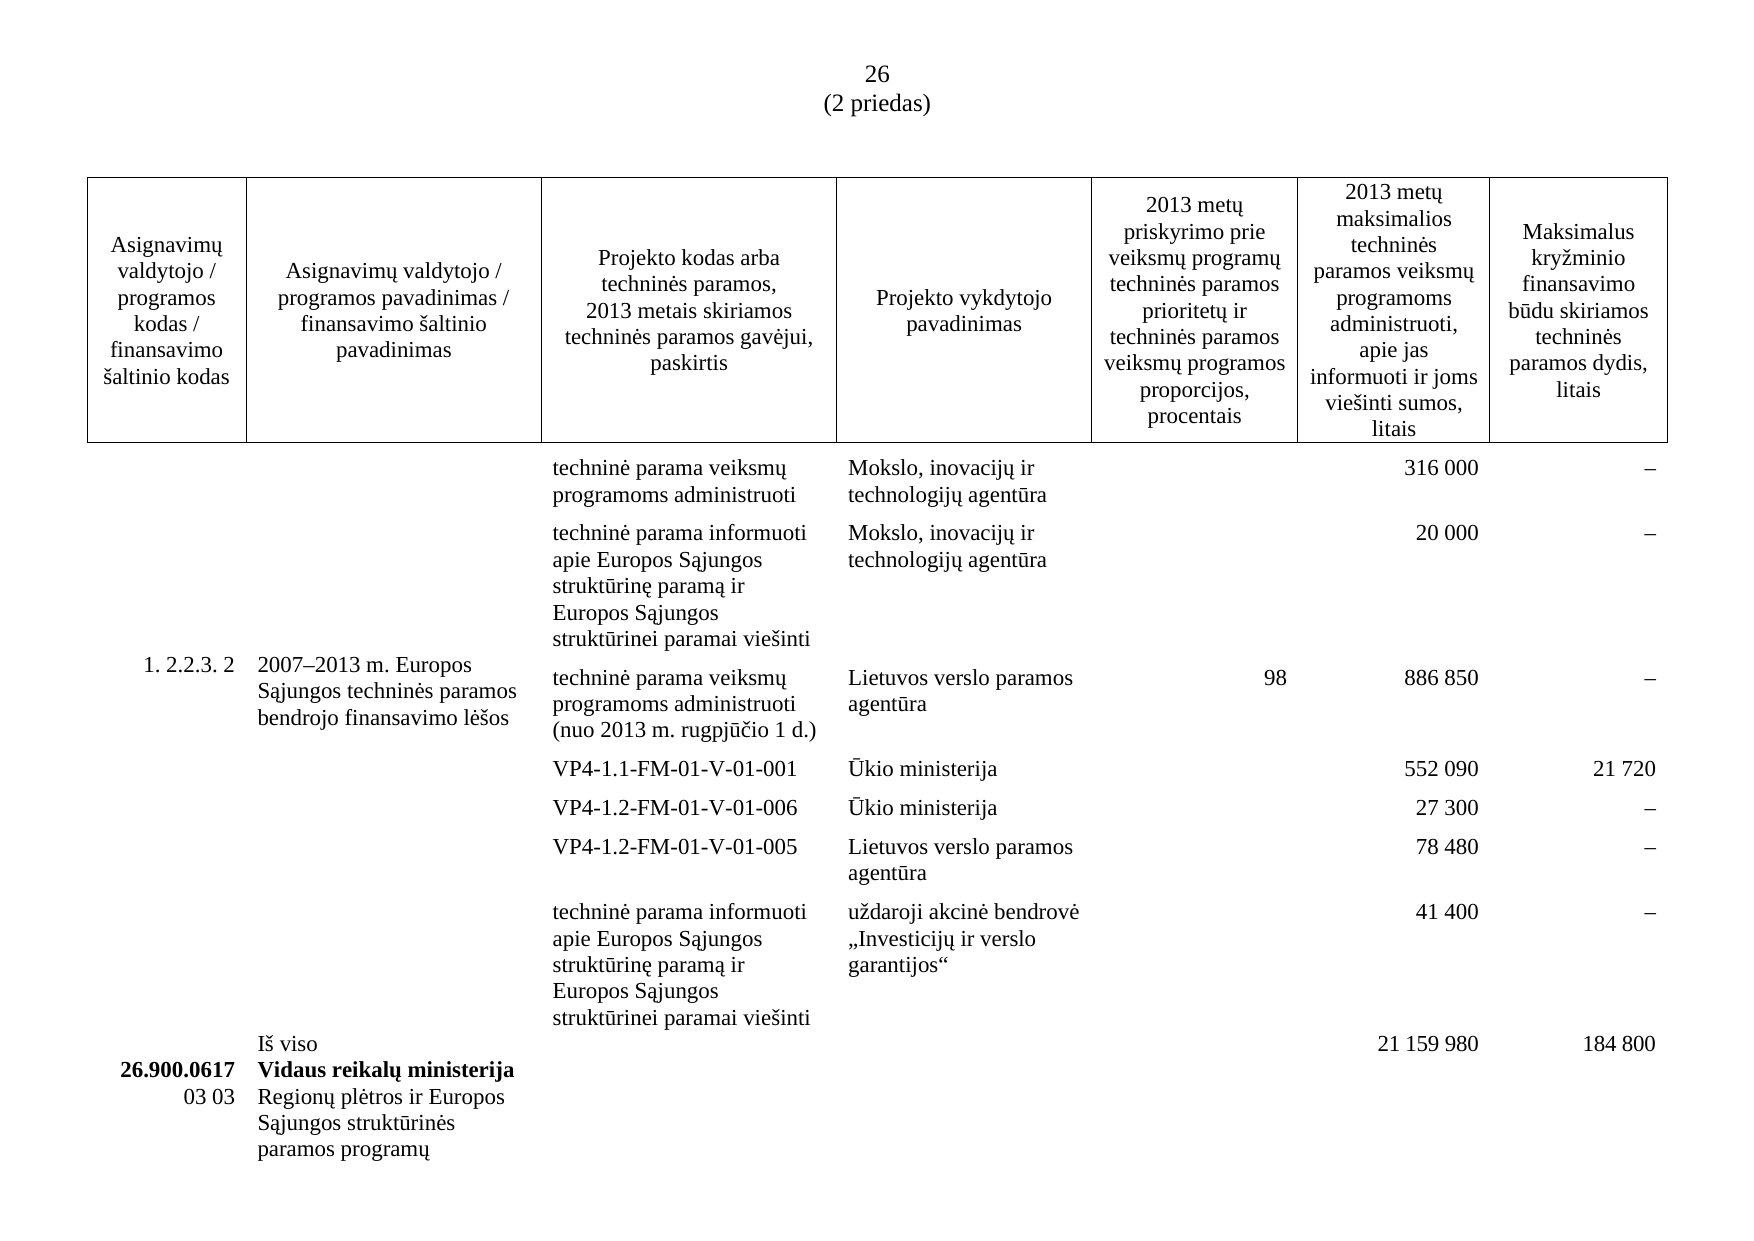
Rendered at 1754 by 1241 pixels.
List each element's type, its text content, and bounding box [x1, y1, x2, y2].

table_cell 78 480 [1298, 821, 1490, 886]
table_header 2013 metų priskyrimo prie veiksmų programų techninės paramos prioritetų ir techninės paramos veiksmų programos proporcijos, procentais [1092, 178, 1297, 442]
table_cell [87, 821, 246, 886]
table_header Projekto kodas arba techninės paramos, 2013 metais skiriamos techninės paramos gavėjui, paskirtis [542, 178, 836, 442]
table_cell [1091, 886, 1298, 1030]
table_cell – [1490, 507, 1667, 651]
table_cell Iš viso [246, 1030, 541, 1056]
table_cell [1091, 821, 1298, 886]
table_cell 41 400 [1298, 886, 1490, 1030]
table_cell [1091, 1056, 1298, 1083]
table_cell [1490, 1056, 1667, 1083]
table_cell 886 850 [1298, 651, 1490, 743]
table_cell 184 800 [1490, 1030, 1667, 1056]
table_cell [87, 886, 246, 1030]
table_cell [541, 1030, 837, 1056]
table_cell [1298, 1083, 1490, 1162]
table_cell 03 03 [87, 1083, 246, 1162]
table_cell 20 000 [1298, 507, 1490, 651]
table_cell 98 [1091, 651, 1298, 743]
table_cell [1490, 1083, 1667, 1162]
table_cell Ūkio ministerija [837, 743, 1091, 782]
table_header Projekto vykdytojo pavadinimas [837, 178, 1091, 442]
table_cell techninė parama veiksmų programoms administruoti (nuo 2013 m. rugpjūčio 1 d.) [541, 651, 837, 743]
table_cell techninė parama informuoti apie Europos Sąjungos struktūrinę paramą ir Europos Sąjungos struktūrinei paramai viešinti [541, 886, 837, 1030]
table_cell [246, 507, 541, 651]
table_cell Vidaus reikalų ministerija [246, 1056, 541, 1083]
table_cell [541, 1056, 837, 1083]
table_cell [246, 443, 541, 507]
table_cell [1091, 1083, 1298, 1162]
table_cell – [1490, 821, 1667, 886]
table_header Asignavimų valdytojo / programos pavadinimas / finansavimo šaltinio pavadinimas [247, 178, 541, 442]
table_cell VP4-1.2-FM-01-V-01-006 [541, 782, 837, 821]
table_cell [246, 886, 541, 1030]
table_cell [837, 1030, 1091, 1056]
table_cell [837, 1056, 1091, 1083]
table_cell – [1490, 443, 1667, 507]
table_header Asignavimų valdytojo / programos kodas / finansavimo šaltinio kodas [88, 178, 246, 442]
table_cell [246, 821, 541, 886]
table_cell [541, 1083, 837, 1162]
table_cell VP4-1.2-FM-01-V-01-005 [541, 821, 837, 886]
table_cell VP4-1.1-FM-01-V-01-001 [541, 743, 837, 782]
table_cell – [1490, 782, 1667, 821]
table_cell – [1490, 886, 1667, 1030]
table_cell 1. 2.2.3. 2 [87, 651, 246, 821]
table_cell Regionų plėtros ir Europos Sąjungos struktūrinės paramos programų [246, 1083, 541, 1162]
table_cell [1091, 782, 1298, 821]
table_cell techninė parama veiksmų programoms administruoti [541, 443, 837, 507]
table_cell [87, 507, 246, 651]
table_cell 27 300 [1298, 782, 1490, 821]
table_cell [1091, 743, 1298, 782]
table_cell 21 159 980 [1298, 1030, 1490, 1056]
table_cell 316 000 [1298, 443, 1490, 507]
table_cell 26.900.0617 [87, 1056, 246, 1083]
table_cell uždaroji akcinė bendrovė „Investicijų ir verslo garantijos“ [837, 886, 1091, 1030]
table_cell Mokslo, inovacijų ir technologijų agentūra [837, 507, 1091, 651]
table_cell 21 720 [1490, 743, 1667, 782]
table_cell Mokslo, inovacijų ir technologijų agentūra [837, 443, 1091, 507]
table_header 2013 metų maksimalios techninės paramos veiksmų programoms administruoti, apie jas informuoti ir joms viešinti sumos, litais [1298, 178, 1489, 442]
table_header Maksimalus kryžminio finansavimo būdu skiriamos techninės paramos dydis, litais [1490, 178, 1667, 442]
table_cell [1091, 443, 1298, 507]
table_cell [1091, 507, 1298, 651]
table_cell techninė parama informuoti apie Europos Sąjungos struktūrinę paramą ir Europos Sąjungos struktūrinei paramai viešinti [541, 507, 837, 651]
table_cell Lietuvos verslo paramos agentūra [837, 821, 1091, 886]
table_cell [1298, 1056, 1490, 1083]
table_cell [87, 443, 246, 507]
table_cell 552 090 [1298, 743, 1490, 782]
table_cell [87, 1030, 246, 1056]
table_cell [1091, 1030, 1298, 1056]
table_cell Ūkio ministerija [837, 782, 1091, 821]
table_cell Lietuvos verslo paramos agentūra [837, 651, 1091, 743]
table_cell [837, 1083, 1091, 1162]
table_cell – [1490, 651, 1667, 743]
table_cell 2007–2013 m. Europos Sąjungos techninės paramos bendrojo finansavimo lėšos [246, 651, 541, 821]
